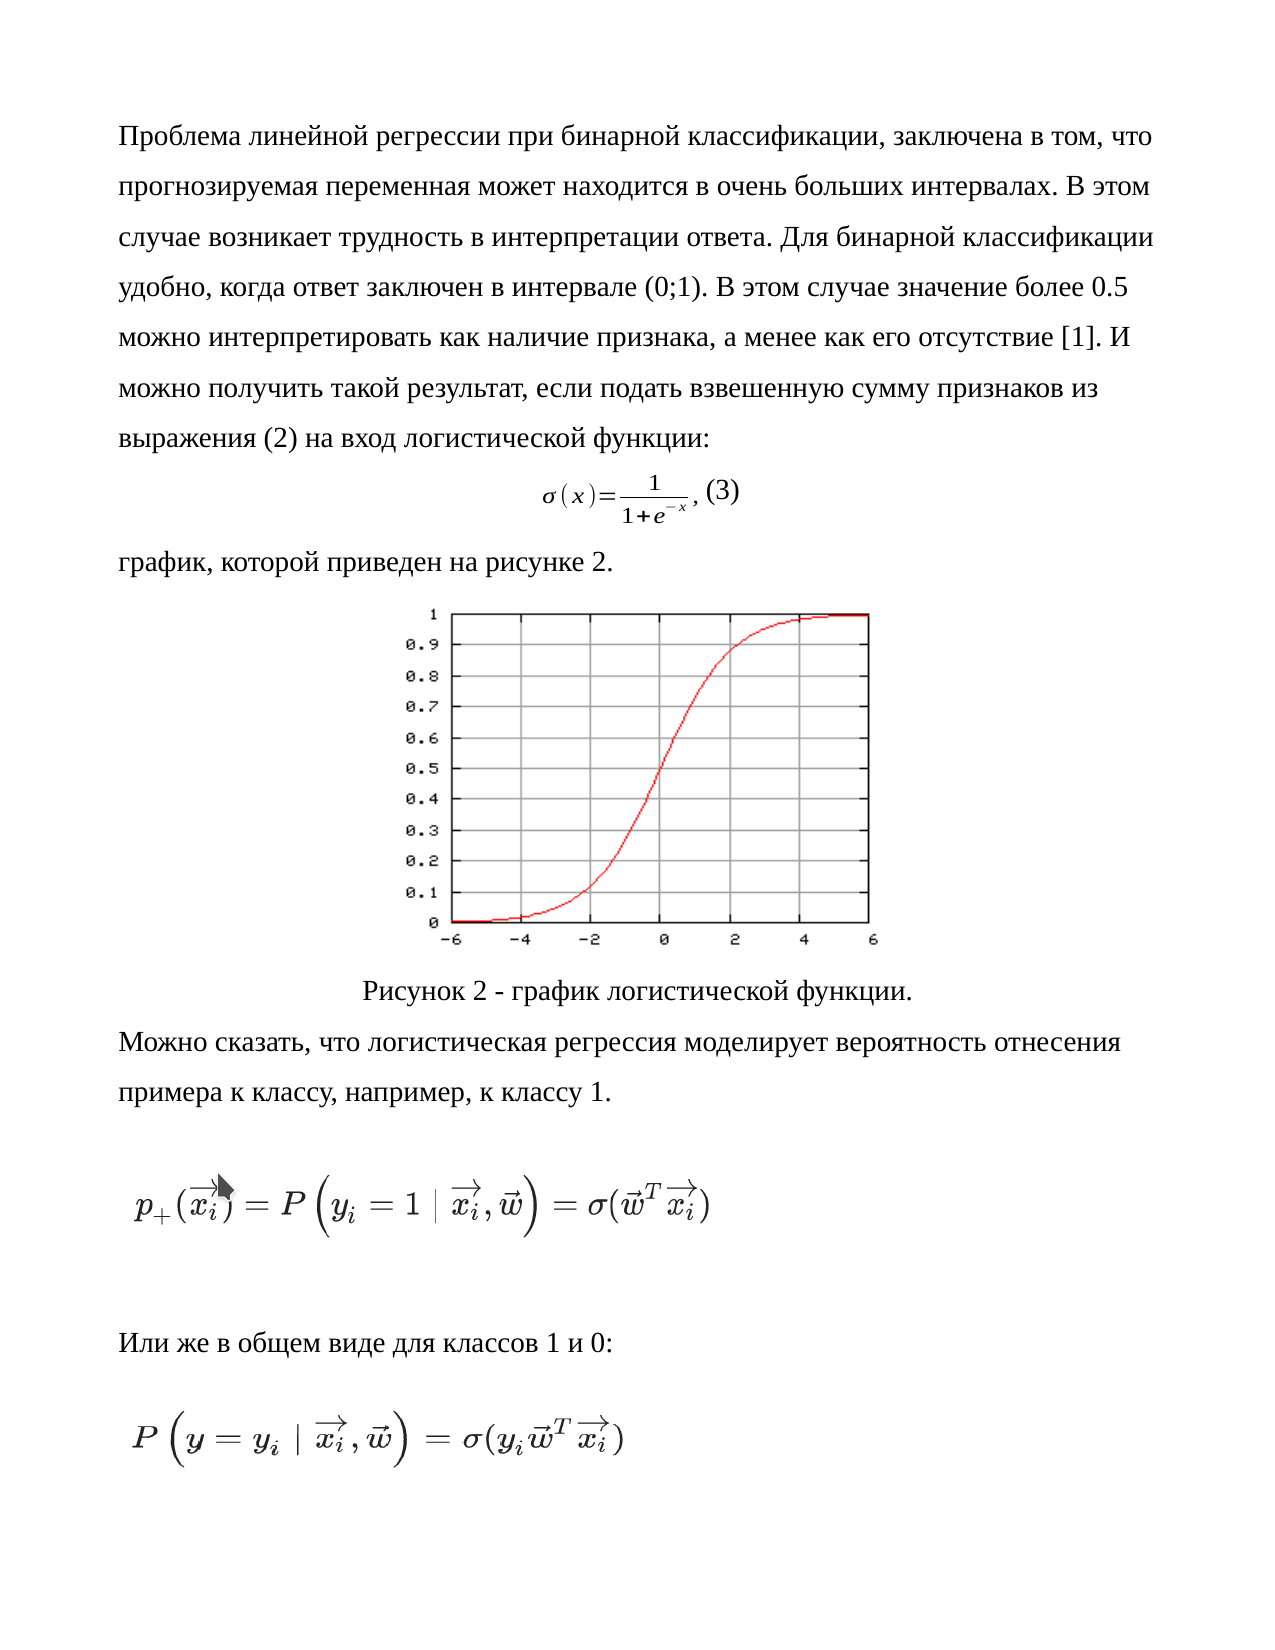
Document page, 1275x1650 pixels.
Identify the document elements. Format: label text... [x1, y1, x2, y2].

text Рисунок 2 - график логистической функции. [118, 957, 1157, 1007]
picture [374, 595, 901, 957]
text (3) [118, 470, 1157, 528]
text Проблема линейной регрессии при бинарной классификации, заключена в том, что прогнозируемая переменная может находится в очень больших интервалах. В этом случае возникает трудность в интерпретации ответа. Для бинарной классификации удобно, когда ответ заключен в интервале (0;1). В этом случае значение более 0.5 можно интерпретировать как наличие признака, а менее как его отсутствие [1]. И можно получить такой результат, если подать взвешенную сумму признаков из выражения (2) на вход логистической функции: [118, 118, 1157, 453]
picture [109, 1125, 763, 1268]
text Или же в общем виде для классов 1 и 0: [118, 1325, 1157, 1358]
picture [124, 1379, 652, 1505]
text Можно сказать, что логистическая регрессия моделирует вероятность отнесения примера к классу, например, к классу 1. [118, 1024, 1157, 1108]
text график, которой приведен на рисунке 2. [118, 544, 1157, 578]
